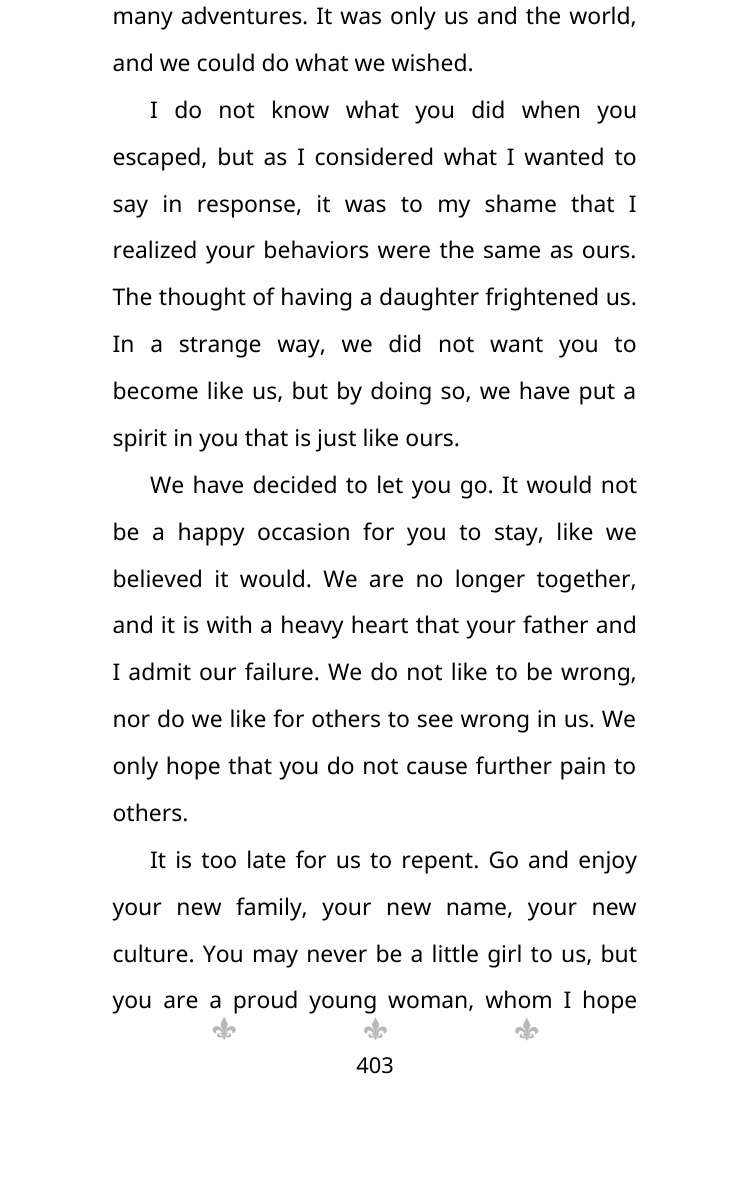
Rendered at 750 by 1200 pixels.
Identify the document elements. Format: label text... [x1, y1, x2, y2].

text We have decided to let you go. It would not be a happy occasion for you to stay, like we believed it would. We are no longer together, and it is with a heavy heart that your father and I admit our failure. We do not like to be wrong, nor do we like for others to see wrong in us. We only hope that you do not cause further pain to others. [112, 469, 637, 828]
text It is too late for us to repent. Go and enjoy your new family, your new name, your new culture. You may never be a little girl to us, but you are a proud young woman, whom I hope [112, 844, 637, 1016]
text many adventures. It was only us and the world, and we could do what we wished. [112, 0, 637, 78]
text I do not know what you did when you escaped, but as I considered what I wanted to say in response, it was to my shame that I realized your behaviors were the same as ours. The thought of having a daughter frightened us. In a strange way, we did not want you to become like us, but by doing so, we have put a spirit in you that is just like ours. [112, 94, 637, 453]
